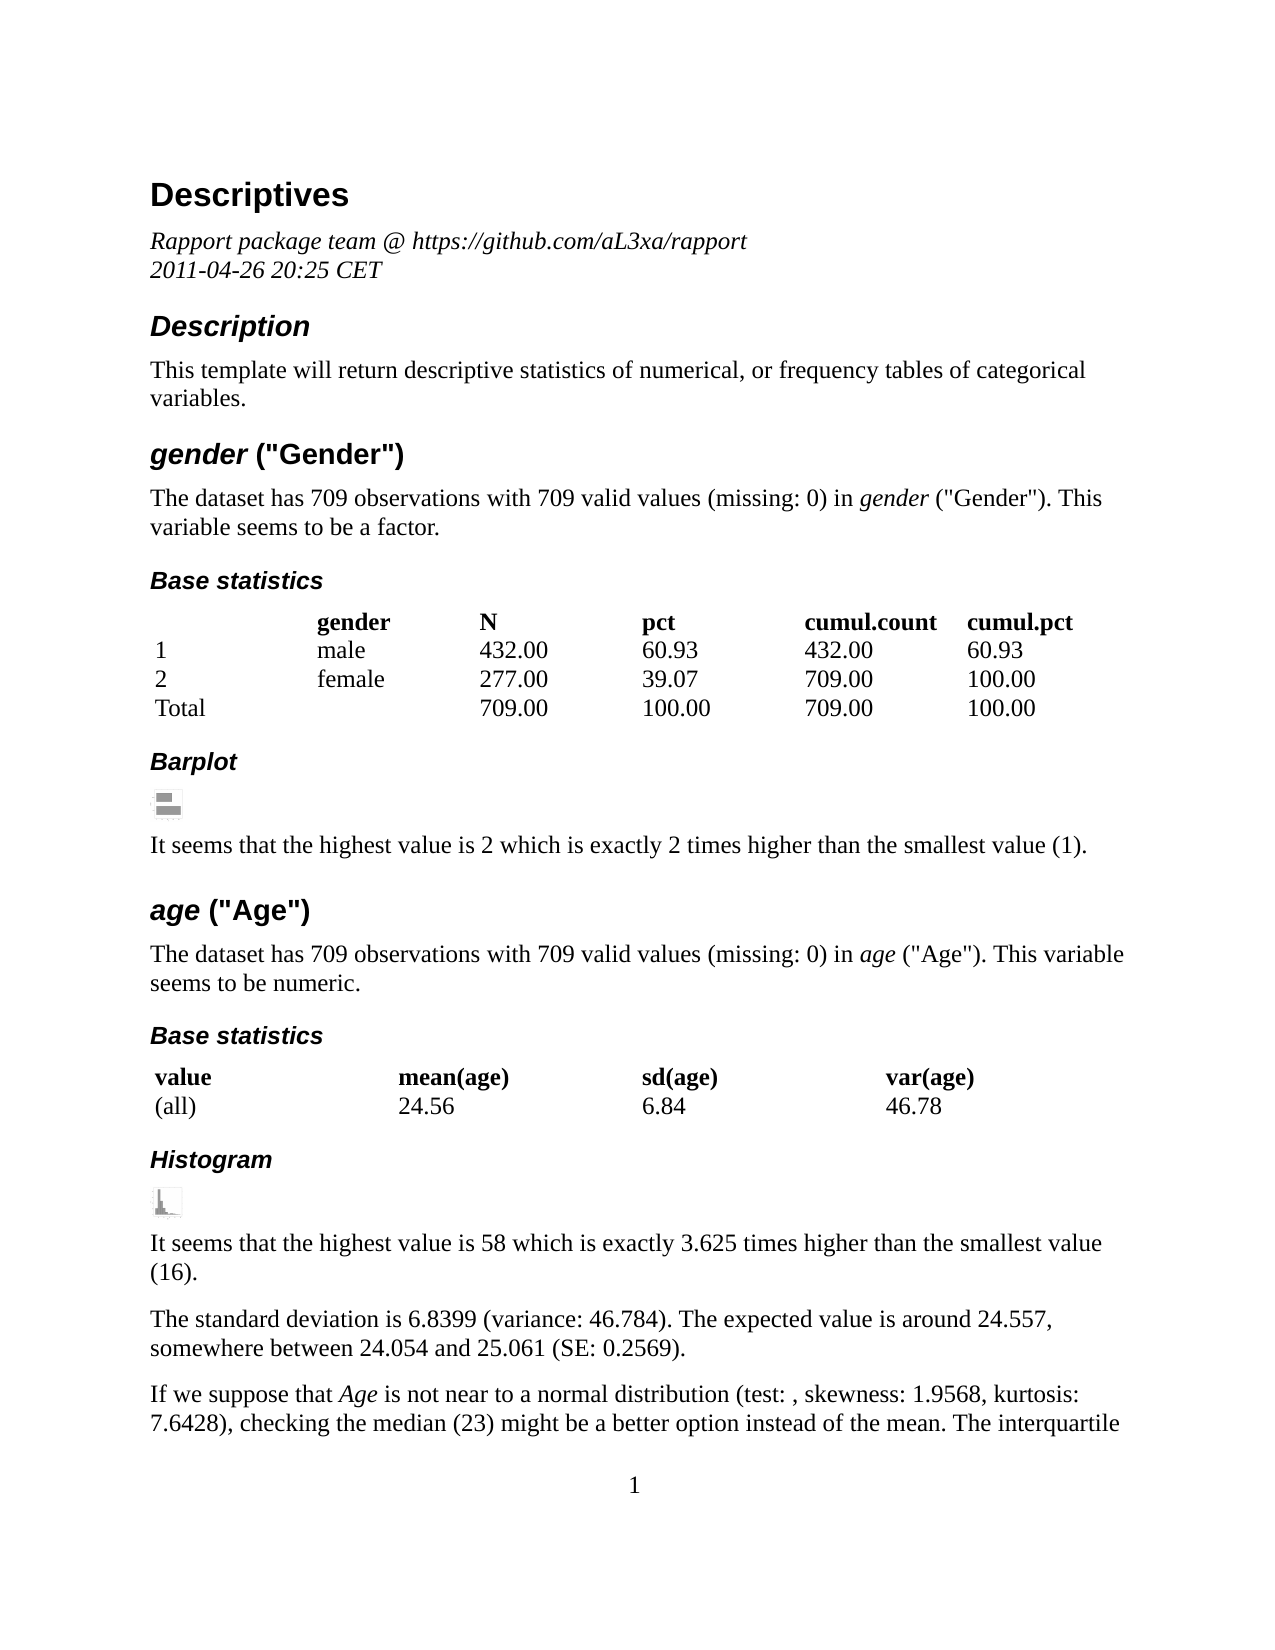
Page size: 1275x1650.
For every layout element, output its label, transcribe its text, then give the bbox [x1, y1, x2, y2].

subtitle age ("Age") [150, 893, 1125, 926]
table_cell 6.84 [638, 1091, 881, 1120]
text The dataset has 709 observations with 709 valid values (missing: 0) in age ("Age"). This variable seems to be numeric. [150, 939, 1125, 996]
subtitle Descriptives [150, 175, 1125, 214]
table_cell 432.00 [800, 636, 962, 664]
table_header N [475, 607, 637, 636]
table_cell 100.00 [638, 693, 800, 722]
table_header mean(age) [394, 1063, 637, 1091]
table_header value [150, 1063, 394, 1091]
table_header pct [638, 607, 800, 636]
text If we suppose that Age is not near to a normal distribution (test: , skewness: 1.9568, kurtosis: 7.6428), checking the median (23) might be a better option instead of the mean. The interquartile [150, 1379, 1125, 1437]
subtitle Base statistics [150, 566, 1125, 594]
table_cell 60.93 [963, 636, 1125, 664]
subtitle gender ("Gender") [150, 437, 1125, 471]
table_cell 24.56 [394, 1091, 637, 1120]
table_cell 432.00 [475, 636, 637, 664]
table_header cumul.count [800, 607, 962, 636]
table_header gender [313, 607, 475, 636]
table_cell 709.00 [800, 664, 962, 693]
table_header sd(age) [638, 1063, 881, 1091]
table_cell 100.00 [963, 664, 1125, 693]
text The dataset has 709 observations with 709 valid values (missing: 0) in gender ("Gender"). This variable seems to be a factor. [150, 483, 1125, 541]
subtitle Description [150, 309, 1125, 342]
text The standard deviation is 6.8399 (variance: 46.784). The expected value is around 24.557, somewhere between 24.054 and 25.061 (SE: 0.2569). [150, 1304, 1125, 1361]
picture [150, 787, 184, 822]
table_cell 39.07 [638, 664, 800, 693]
text 2011-04-26 20:25 CET [150, 255, 1125, 284]
text Rapport package team @ https://github.com/aL3xa/rapport [150, 226, 1125, 255]
table_cell Total [150, 693, 312, 722]
table_header [150, 607, 312, 636]
table_header cumul.pct [963, 607, 1125, 636]
table_cell female [313, 664, 475, 693]
picture [150, 1186, 184, 1220]
table_header var(age) [881, 1063, 1125, 1091]
table_cell 2 [150, 664, 312, 693]
text This template will return descriptive statistics of numerical, or frequency tables of categorical variables. [150, 355, 1125, 412]
subtitle Histogram [150, 1145, 1125, 1173]
text It seems that the highest value is 2 which is exactly 2 times higher than the smallest value (1). [150, 830, 1125, 859]
table_cell (all) [150, 1091, 394, 1120]
table_cell 46.78 [881, 1091, 1125, 1120]
text It seems that the highest value is 58 which is exactly 3.625 times higher than the smallest value (16). [150, 1228, 1125, 1286]
table_cell 709.00 [475, 693, 637, 722]
subtitle Barplot [150, 747, 1125, 775]
table_cell 60.93 [638, 636, 800, 664]
table_cell [313, 693, 475, 722]
subtitle Base statistics [150, 1021, 1125, 1050]
table_cell 100.00 [963, 693, 1125, 722]
table_cell male [313, 636, 475, 664]
table_cell 1 [150, 636, 312, 664]
table_cell 709.00 [800, 693, 962, 722]
table_cell 277.00 [475, 664, 637, 693]
